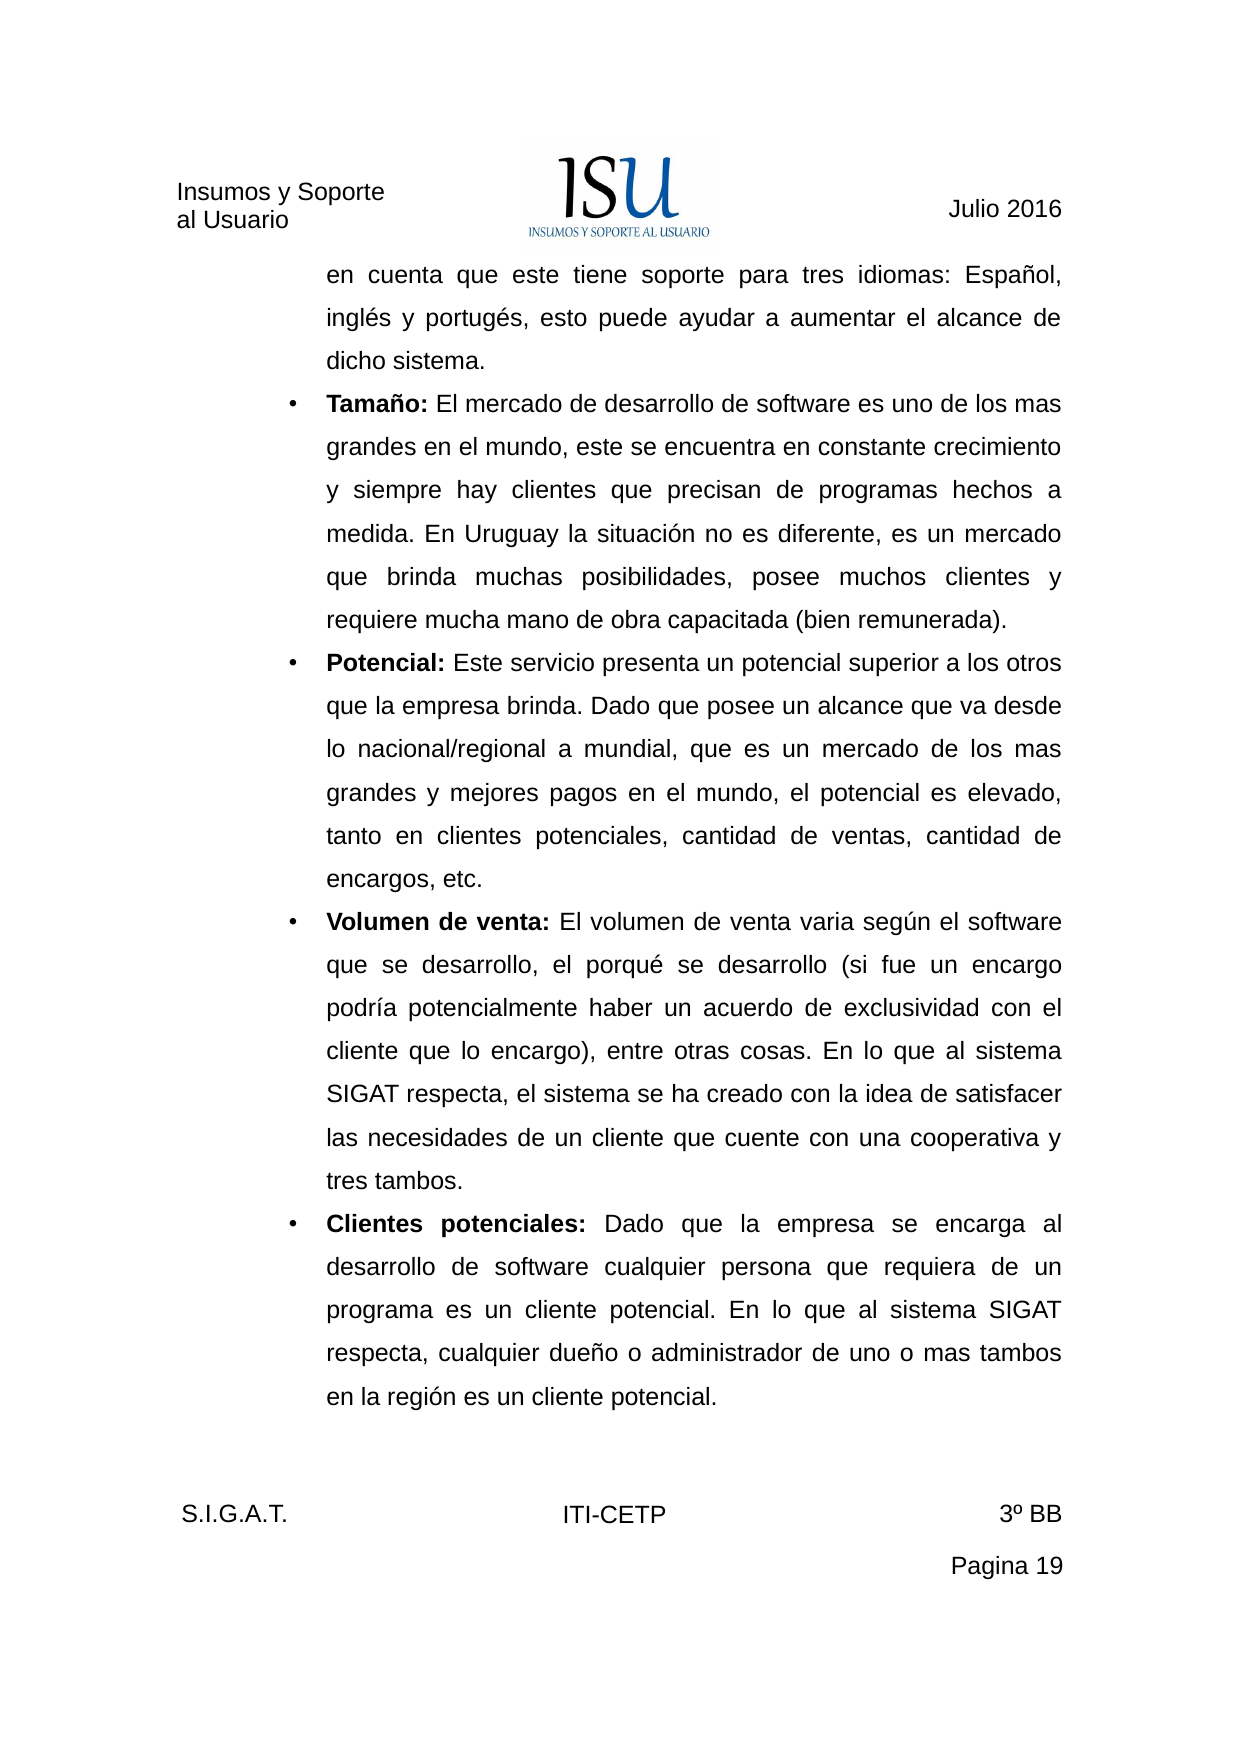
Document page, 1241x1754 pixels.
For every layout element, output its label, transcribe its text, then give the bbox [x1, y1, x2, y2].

list Potencial: Este servicio presenta un potencial superior a los otros que la empresa brinda. Dado que posee un alcance que va desde lo nacional/regional a mundial, que es un mercado de los mas grandes y mejores pagos en el mundo, el potencial es elevado, tanto en clientes potenciales, cantidad de ventas, cantidad de encargos, etc. [288, 648, 1063, 892]
list Volumen de venta: El volumen de venta varia según el software que se desarrollo, el porqué se desarrollo (si fue un encargo podría potencialmente haber un acuerdo de exclusividad con el cliente que lo encargo), entre otras cosas. En lo que al sistema SIGAT respecta, el sistema se ha creado con la idea de satisfacer las necesidades de un cliente que cuente con una cooperativa y tres tambos. [288, 907, 1063, 1194]
list en cuenta que este tiene soporte para tres idiomas: Español, inglés y portugés, esto puede ayudar a aumentar el alcance de dicho sistema. [288, 260, 1063, 375]
list Clientes potenciales: Dado que la empresa se encarga al desarrollo de software cualquier persona que requiera de un programa es un cliente potencial. En lo que al sistema SIGAT respecta, cualquier dueño o administrador de uno o mas tambos en la región es un cliente potencial. [288, 1209, 1063, 1410]
list Tamaño: El mercado de desarrollo de software es uno de los mas grandes en el mundo, este se encuentra en constante crecimiento y siempre hay clientes que precisan de programas hechos a medida. En Uruguay la situación no es diferente, es un mercado que brinda muchas posibilidades, posee muchos clientes y requiere mucha mano de obra capacitada (bien remunerada). [288, 389, 1063, 634]
picture [517, 138, 723, 252]
